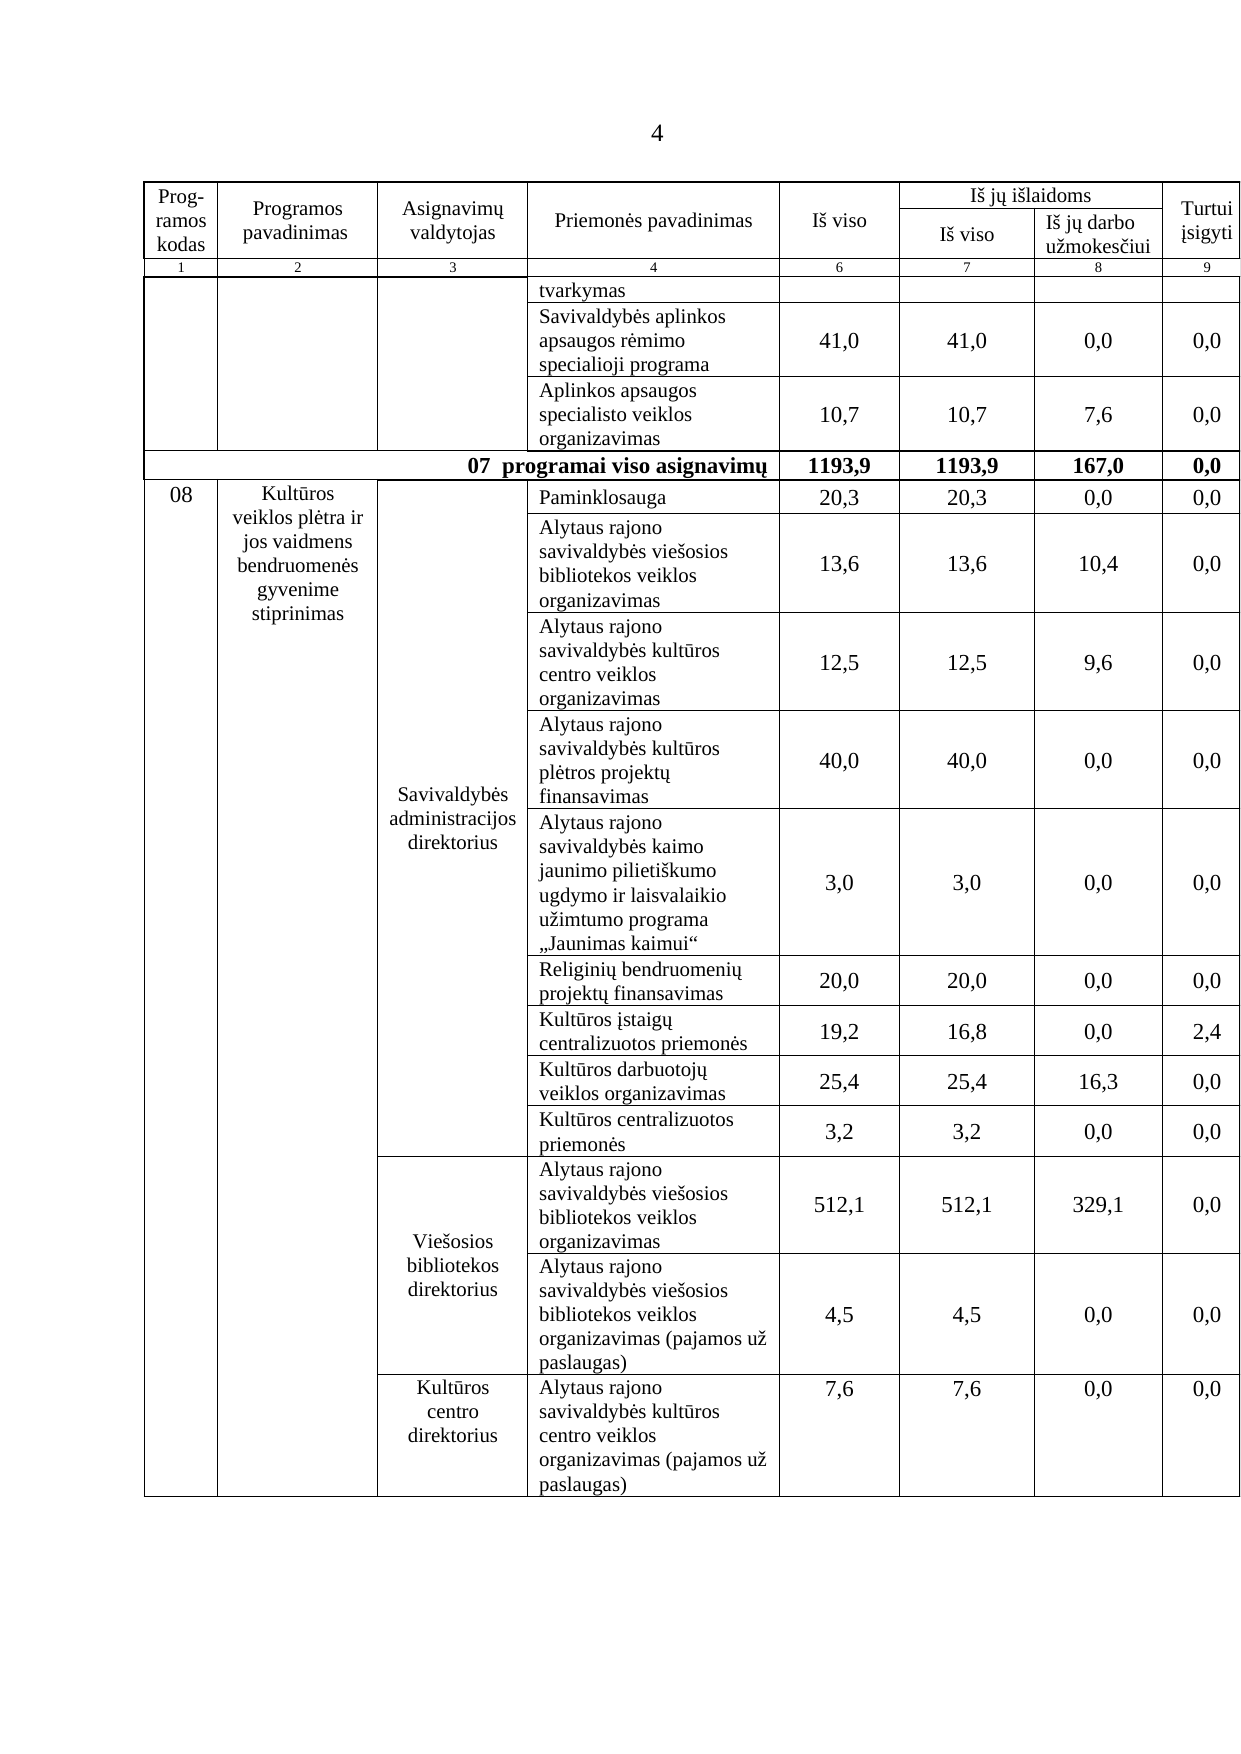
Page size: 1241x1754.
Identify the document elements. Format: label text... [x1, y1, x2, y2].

table_cell 0,0 [1163, 377, 1239, 450]
table_cell 08 [145, 480, 217, 1496]
table_cell [378, 278, 527, 450]
table_cell 3,0 [900, 809, 1034, 955]
table_cell 10,7 [900, 377, 1034, 450]
table_cell 16,8 [900, 1006, 1034, 1055]
table_cell Religinių bendruomenių projektų finansavimas [528, 956, 779, 1005]
table_cell Alytaus rajono savivaldybės viešosios bibliotekos veiklos organizavimas (pajamos už paslaugas) [528, 1254, 779, 1374]
table_cell 0,0 [1163, 711, 1239, 808]
table_cell Kultūros darbuotojų veiklos organizavimas [528, 1056, 779, 1105]
table_cell 0,0 [1035, 481, 1162, 513]
table_cell 0,0 [1035, 1106, 1162, 1156]
table_cell [1035, 277, 1162, 302]
table_header Iš viso [780, 183, 899, 258]
table_cell 0,0 [1163, 452, 1239, 479]
table_cell [780, 277, 899, 302]
table_cell 7,6 [1035, 377, 1162, 450]
table_cell 20,0 [900, 956, 1034, 1005]
table_cell 0,0 [1163, 514, 1239, 612]
table_cell 7,6 [900, 1375, 1034, 1496]
table_cell 10,7 [780, 377, 899, 450]
table_cell 16,3 [1035, 1056, 1162, 1105]
table_cell 12,5 [780, 613, 899, 710]
table_cell 20,3 [780, 481, 899, 513]
table_cell 0,0 [1163, 956, 1239, 1005]
table_cell 4,5 [780, 1254, 899, 1374]
table_cell Kultūros centralizuotos priemonės [528, 1106, 779, 1156]
table_cell 1 [145, 259, 217, 276]
table_cell 1193,9 [900, 452, 1034, 479]
table_cell 41,0 [780, 303, 899, 376]
table_header Priemonės pavadinimas [528, 183, 779, 258]
table_cell Savivaldybės administracijos direktorius [378, 481, 527, 1156]
table_cell 6 [780, 259, 899, 276]
table_cell Alytaus rajono savivaldybės viešosios bibliotekos veiklos organizavimas [528, 514, 779, 612]
table_cell 3,2 [900, 1106, 1034, 1156]
table_cell 1193,9 [780, 452, 899, 479]
table_cell 0,0 [1163, 1056, 1239, 1105]
table_cell 167,0 [1035, 452, 1162, 479]
table_cell Kultūros veiklos plėtra ir jos vaidmens bendruomenės gyvenime stiprinimas [218, 480, 377, 1496]
table_cell 41,0 [900, 303, 1034, 376]
table_cell 2,4 [1163, 1006, 1239, 1055]
table_cell Alytaus rajono savivaldybės kultūros centro veiklos organizavimas (pajamos už paslaugas) [528, 1375, 779, 1496]
table_cell 0,0 [1035, 711, 1162, 808]
table_cell Kultūros centro direktorius [378, 1375, 527, 1496]
table_cell 3 [378, 259, 527, 276]
table_header Programos pavadinimas [218, 183, 377, 258]
table_cell 0,0 [1163, 1157, 1239, 1253]
table_header Iš jų išlaidoms [900, 183, 1162, 207]
table_cell 0,0 [1035, 809, 1162, 955]
table_cell [218, 278, 377, 450]
table_cell Aplinkos apsaugos specialisto veiklos organizavimas [528, 377, 779, 450]
table_cell 12,5 [900, 613, 1034, 710]
table_cell Savivaldybės aplinkos apsaugos rėmimo specialioji programa [528, 303, 779, 376]
table_cell 0,0 [1035, 1006, 1162, 1055]
table_cell 13,6 [780, 514, 899, 612]
table_cell 0,0 [1163, 1106, 1239, 1156]
table_cell 0,0 [1163, 481, 1239, 513]
table_cell 07 programai viso asignavimų [145, 451, 779, 479]
table_cell 3,0 [780, 809, 899, 955]
table_cell Iš jų darbo užmokesčiui [1035, 209, 1162, 258]
table_cell 19,2 [780, 1006, 899, 1055]
table_cell 10,4 [1035, 514, 1162, 612]
table_cell [900, 277, 1034, 302]
table_cell 0,0 [1163, 613, 1239, 710]
table_cell 0,0 [1163, 809, 1239, 955]
table_cell 512,1 [780, 1157, 899, 1253]
table_header Prog-ramos kodas [145, 183, 217, 258]
table_cell 8 [1035, 259, 1162, 276]
table_cell 7 [900, 259, 1034, 276]
table_cell 0,0 [1163, 303, 1239, 376]
table_cell 13,6 [900, 514, 1034, 612]
table_cell Alytaus rajono savivaldybės viešosios bibliotekos veiklos organizavimas [528, 1157, 779, 1253]
table_cell 512,1 [900, 1157, 1034, 1253]
table_cell 0,0 [1035, 1254, 1162, 1374]
table_cell 0,0 [1035, 1375, 1162, 1496]
table_cell [145, 278, 217, 450]
table_cell 0,0 [1163, 1254, 1239, 1374]
table_cell 2 [218, 259, 377, 276]
table_cell 40,0 [900, 711, 1034, 808]
table_cell 20,3 [900, 481, 1034, 513]
table_cell Alytaus rajono savivaldybės kultūros plėtros projektų finansavimas [528, 711, 779, 808]
table_cell Alytaus rajono savivaldybės kultūros centro veiklos organizavimas [528, 613, 779, 710]
table_cell Alytaus rajono savivaldybės kaimo jaunimo pilietiškumo ugdymo ir laisvalaikio užimtumo programa „Jaunimas kaimui“ [528, 809, 779, 955]
table_cell 0,0 [1035, 956, 1162, 1005]
table_cell Iš viso [900, 209, 1034, 258]
table_header Turtui įsigyti [1163, 183, 1239, 258]
table_cell 4 [528, 259, 779, 276]
table_cell 9 [1163, 259, 1240, 276]
table_cell 25,4 [900, 1056, 1034, 1105]
table_cell 0,0 [1035, 303, 1162, 376]
table_cell 329,1 [1035, 1157, 1162, 1253]
table_cell Viešosios bibliotekos direktorius [378, 1157, 527, 1374]
table_cell 25,4 [780, 1056, 899, 1105]
table_cell 9,6 [1035, 613, 1162, 710]
table_cell Paminklosauga [528, 481, 779, 513]
table_cell Kultūros įstaigų centralizuotos priemonės [528, 1006, 779, 1055]
table_cell 7,6 [780, 1375, 899, 1496]
table_cell 4,5 [900, 1254, 1034, 1374]
table_cell 40,0 [780, 711, 899, 808]
table_cell 3,2 [780, 1106, 899, 1156]
table_header Asignavimų valdytojas [378, 183, 527, 258]
table_cell [1163, 277, 1239, 302]
table_cell 0,0 [1163, 1375, 1239, 1496]
table_cell 20,0 [780, 956, 899, 1005]
table_cell tvarkymas [528, 277, 779, 302]
